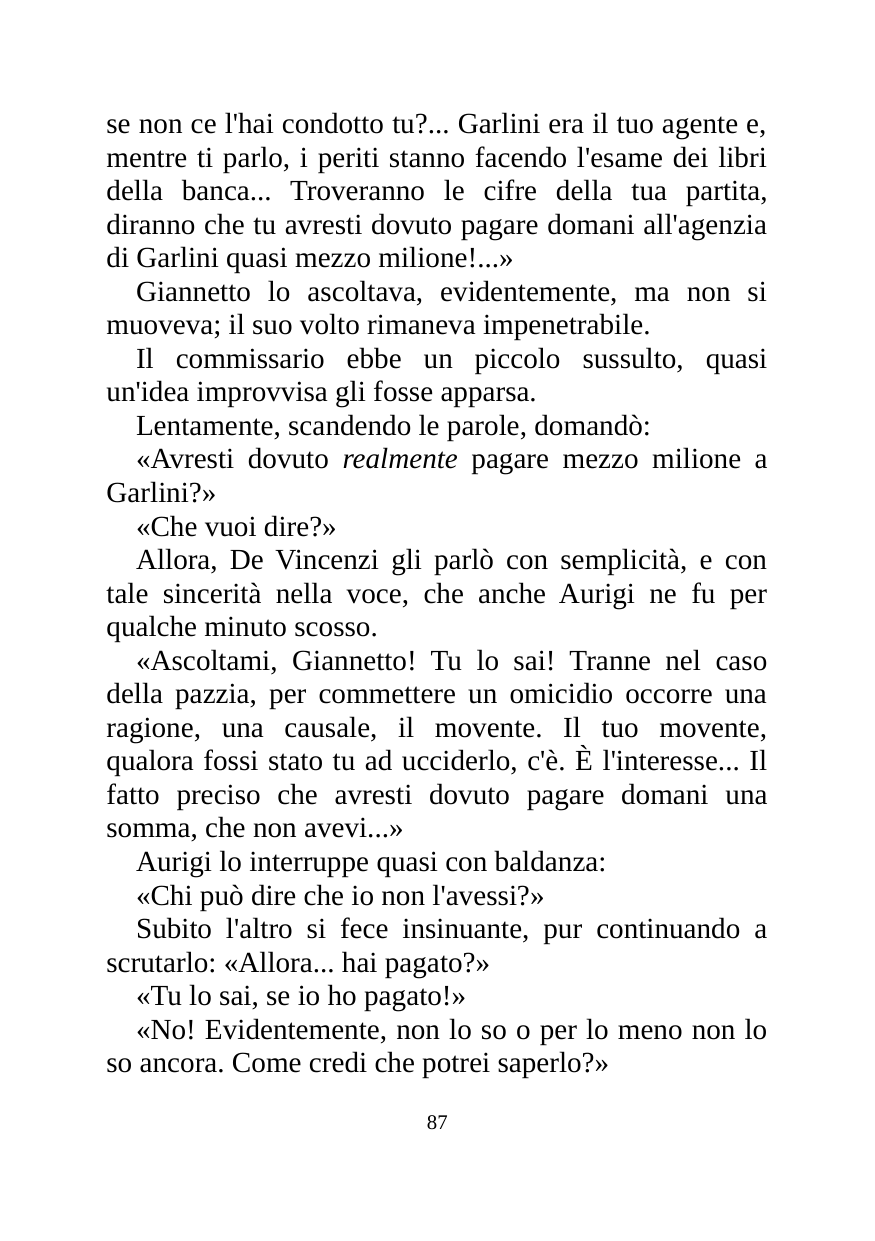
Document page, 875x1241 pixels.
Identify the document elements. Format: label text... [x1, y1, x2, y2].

text Allora, De Vincenzi gli parlò con semplicità, e con tale sincerità nella voce, che anche Aurigi ne fu per qualche minuto scosso. [106, 542, 768, 643]
text «Avresti dovuto realmente pagare mezzo milione a Garlini?» [106, 442, 768, 509]
text Lentamente, scandendo le parole, domandò: [106, 408, 768, 442]
text se non ce l'hai condotto tu?... Garlini era il tuo agente e, mentre ti parlo, i periti stanno facendo l'esame dei libri della banca... Troveranno le cifre della tua partita, diranno che tu avresti dovuto pagare domani all'agenzia di Garlini quasi mezzo milione!...» [106, 106, 768, 274]
text «No! Evidentemente, non lo so o per lo meno non lo so ancora. Come credi che potrei saperlo?» [106, 1012, 768, 1079]
text Aurigi lo interruppe quasi con baldanza: [106, 844, 768, 878]
text «Chi può dire che io non l'avessi?» [106, 878, 768, 911]
text Subito l'altro si fece insinuante, pur continuando a scrutarlo: «Allora... hai pagato?» [106, 911, 768, 978]
text «Tu lo sai, se io ho pagato!» [106, 978, 768, 1012]
text Giannetto lo ascoltava, evidentemente, ma non si muoveva; il suo volto rimaneva impenetrabile. [106, 274, 768, 341]
text Il commissario ebbe un piccolo sussulto, quasi un'idea improvvisa gli fosse apparsa. [106, 341, 768, 408]
text «Ascoltami, Giannetto! Tu lo sai! Tranne nel caso della pazzia, per commettere un omicidio occorre una ragione, una causale, il movente. Il tuo movente, qualora fossi stato tu ad ucciderlo, c'è. È l'interesse... Il fatto preciso che avresti dovuto pagare domani una somma, che non avevi...» [106, 643, 768, 844]
text «Che vuoi dire?» [106, 509, 768, 542]
